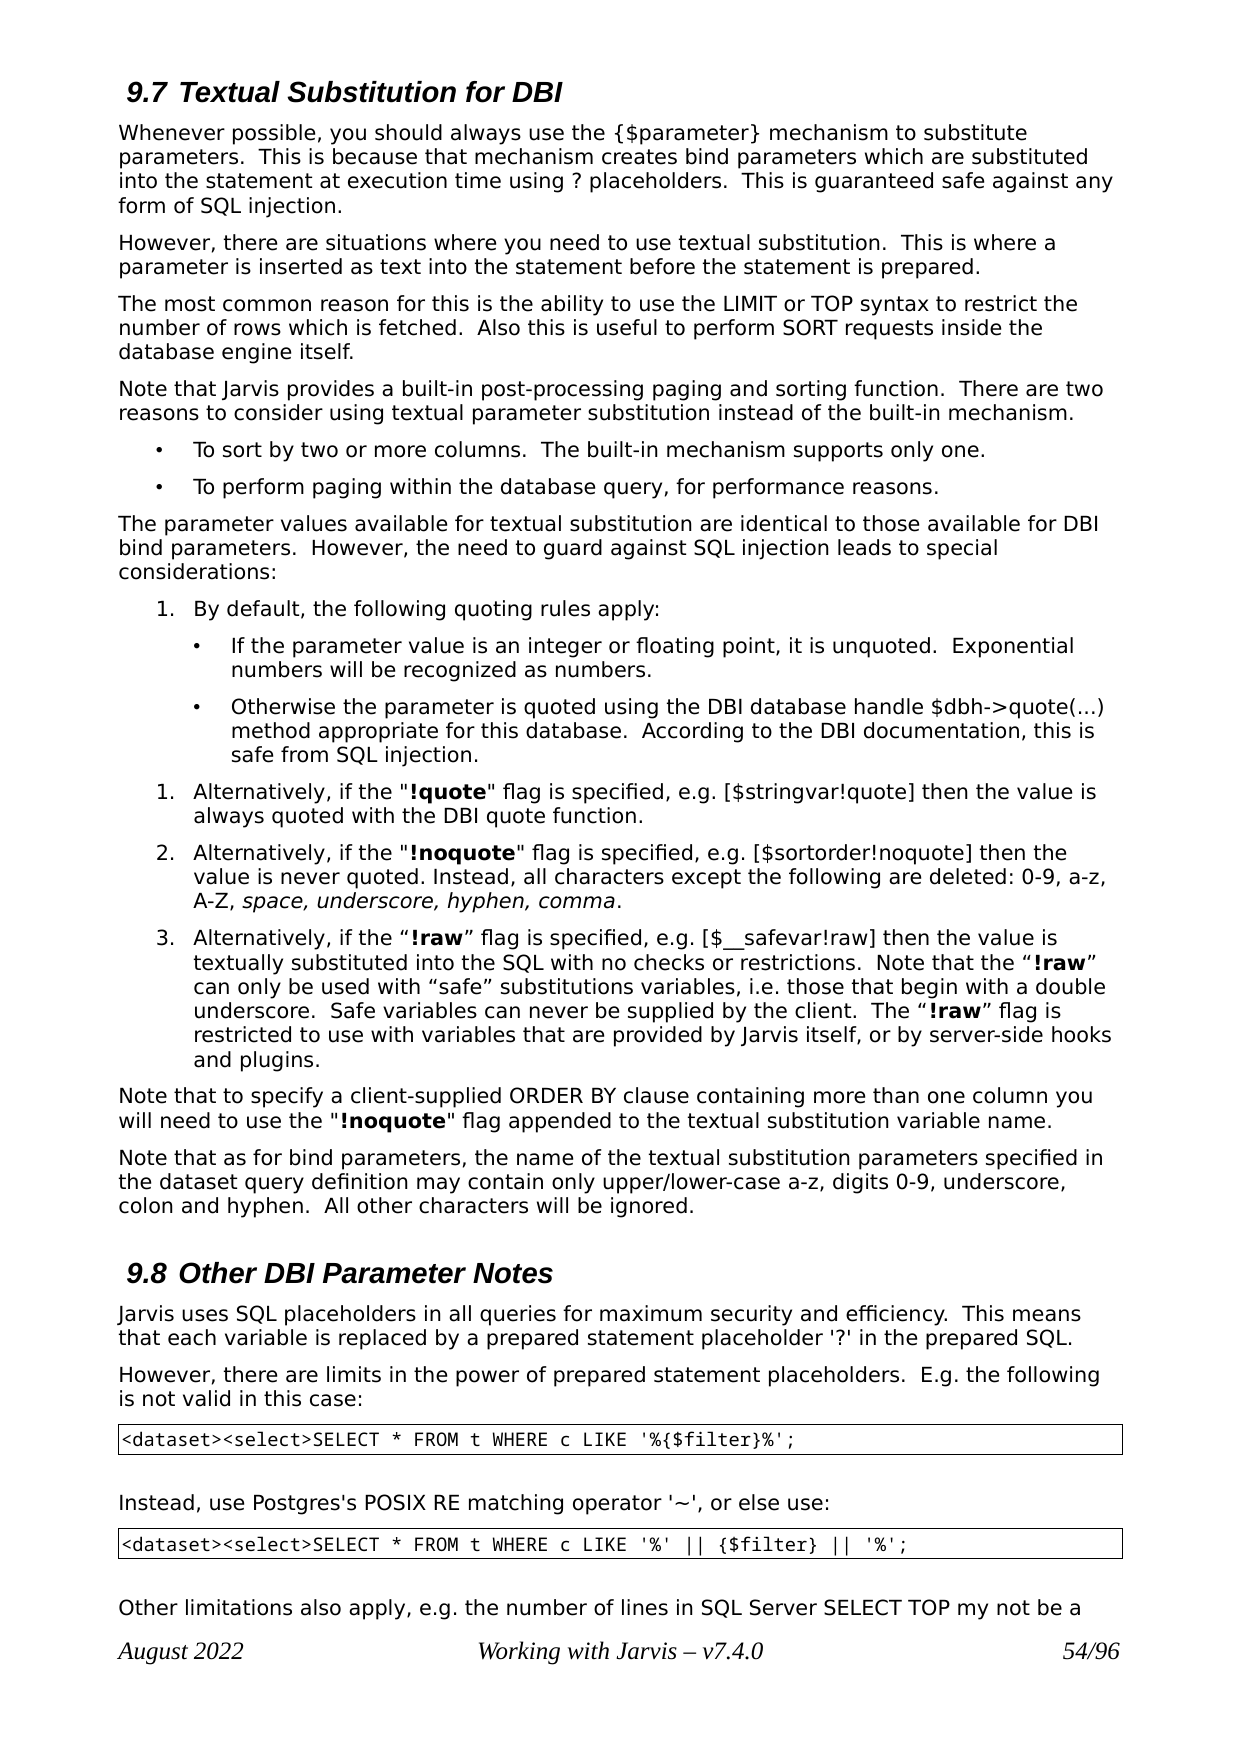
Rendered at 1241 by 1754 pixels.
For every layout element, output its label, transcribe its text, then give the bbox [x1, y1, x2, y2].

text <dataset><select>SELECT * FROM t WHERE c LIKE '%{$filter}%'; [119, 1425, 1122, 1454]
list Alternatively, if the "!noquote" flag is specified, e.g. [$sortorder!noquote] then the value is never quoted. Instead, all characters except the following are deleted: 0-9, a-z, A-Z, space, underscore, hyphen, comma. [156, 841, 1122, 914]
text Other limitations also apply, e.g. the number of lines in SQL Server SELECT TOP my not be a [118, 1596, 1122, 1620]
list Otherwise the parameter is quoted using the DBI database handle $dbh->quote(...) method appropriate for this database. According to the DBI documentation, this is safe from SQL injection. [193, 695, 1122, 767]
text The most common reason for this is the ability to use the LIMIT or TOP syntax to restrict the number of rows which is fetched. Also this is useful to perform SORT requests inside the database engine itself. [118, 292, 1122, 364]
text The parameter values available for textual substitution are identical to those available for DBI bind parameters. However, the need to guard against SQL injection leads to special considerations: [118, 512, 1122, 584]
text Note that as for bind parameters, the name of the textual substitution parameters specified in the dataset query definition may contain only upper/lower-case a-z, digits 0-9, underscore, colon and hyphen. All other characters will be ignored. [118, 1146, 1122, 1218]
list Alternatively, if the “!raw” flag is specified, e.g. [$__safevar!raw] then the value is textually substituted into the SQL with no checks or restrictions. Note that the “!raw” can only be used with “safe” substitutions variables, i.e. those that begin with a double underscore. Safe variables can never be supplied by the client. The “!raw” flag is restricted to use with variables that are provided by Jarvis itself, or by server-side hooks and plugins. [156, 926, 1122, 1072]
list To sort by two or more columns. The built-in mechanism supports only one. [156, 438, 1122, 462]
text Instead, use Postgres's POSIX RE matching operator '~', or else use: [118, 1491, 1122, 1516]
text Note that to specify a client-supplied ORDER BY clause containing more than one column you will need to use the "!noquote" flag appended to the textual substitution variable name. [118, 1084, 1122, 1133]
subtitle Textual Substitution for DBI [118, 75, 1122, 108]
text Note that Jarvis provides a built-in post-processing paging and sorting function. There are two reasons to consider using textual parameter substitution instead of the built-in mechanism. [118, 377, 1122, 426]
text However, there are limits in the power of prepared statement placeholders. E.g. the following is not valid in this case: [118, 1363, 1122, 1411]
text Jarvis uses SQL placeholders in all queries for maximum security and efficiency. This means that each variable is replaced by a prepared statement placeholder '?' in the prepared SQL. [118, 1302, 1122, 1350]
subtitle Other DBI Parameter Notes [118, 1256, 1122, 1289]
text However, there are situations where you need to use textual substitution. This is where a parameter is inserted as text into the statement before the statement is prepared. [118, 231, 1122, 279]
text <dataset><select>SELECT * FROM t WHERE c LIKE '%' || {$filter} || '%'; [119, 1529, 1122, 1558]
list By default, the following quoting rules apply: [156, 597, 1122, 621]
list Alternatively, if the "!quote" flag is specified, e.g. [$stringvar!quote] then the value is always quoted with the DBI quote function. [156, 780, 1122, 828]
text Whenever possible, you should always use the {$parameter} mechanism to substitute parameters. This is because that mechanism creates bind parameters which are substituted into the statement at execution time using ? placeholders. This is guaranteed safe against any form of SQL injection. [118, 121, 1122, 218]
list If the parameter value is an integer or floating point, it is unquoted. Exponential numbers will be recognized as numbers. [193, 634, 1122, 682]
list To perform paging within the database query, for performance reasons. [156, 475, 1122, 499]
